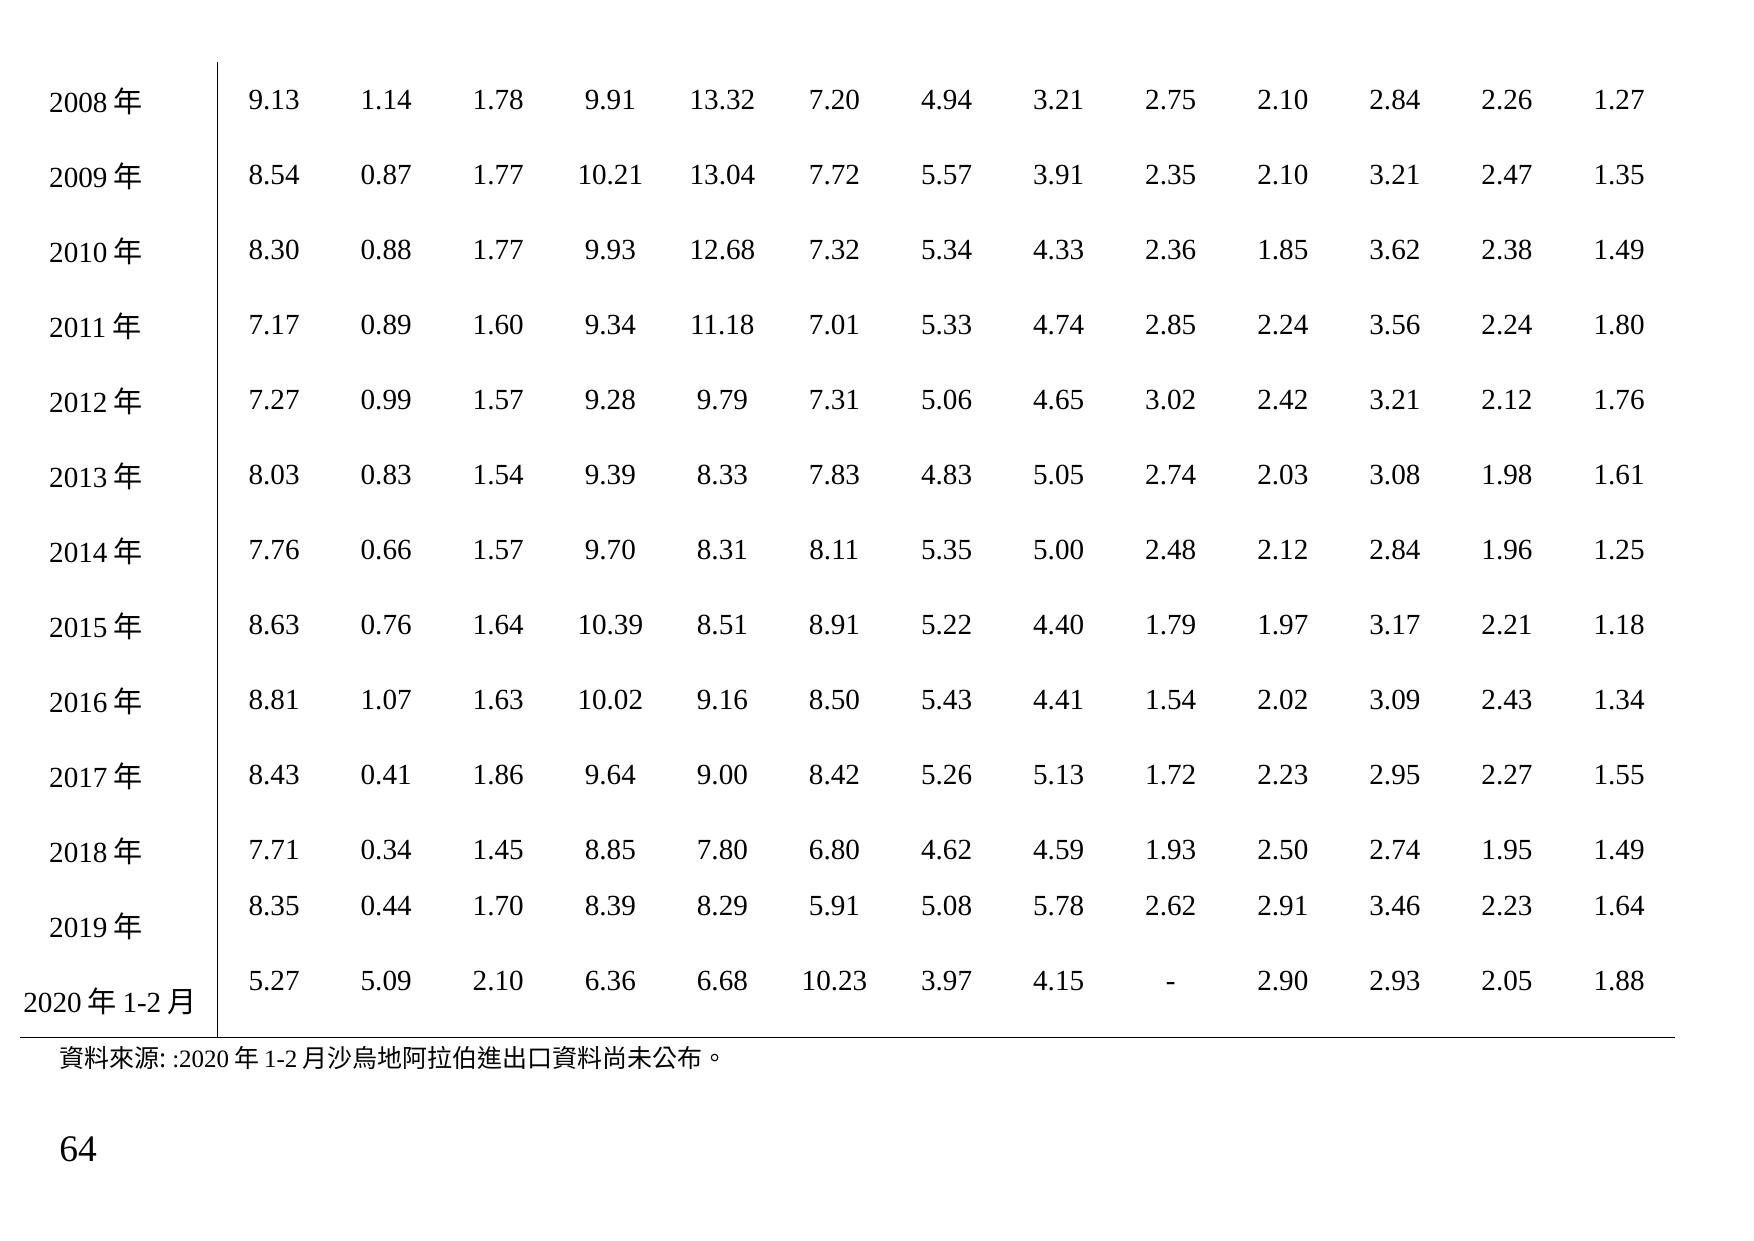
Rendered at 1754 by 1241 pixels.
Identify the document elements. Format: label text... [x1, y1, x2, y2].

table_cell 9.64 [554, 737, 666, 812]
table_cell 2.48 [1114, 512, 1226, 587]
table_cell 9.79 [666, 362, 778, 437]
table_cell 11.18 [666, 287, 778, 362]
table_cell 7.71 [218, 812, 330, 887]
table_cell 7.83 [778, 437, 890, 512]
table_cell 8.50 [778, 662, 890, 737]
table_cell 2.03 [1226, 437, 1338, 512]
table_cell 9.28 [554, 362, 666, 437]
table_cell 1.88 [1563, 962, 1675, 1037]
table_cell 0.87 [330, 137, 442, 212]
table_cell 1.55 [1563, 737, 1675, 812]
table_cell 9.00 [666, 737, 778, 812]
table_cell 9.34 [554, 287, 666, 362]
table_cell 0.76 [330, 587, 442, 662]
table_cell 8.33 [666, 437, 778, 512]
table_cell 2.95 [1339, 737, 1451, 812]
table_cell 2.36 [1114, 212, 1226, 287]
table_cell 2.23 [1226, 737, 1338, 812]
table_cell 1.93 [1114, 812, 1226, 887]
table_cell 2017年 [20, 737, 217, 812]
table_cell 2.02 [1226, 662, 1338, 737]
table_cell 0.41 [330, 737, 442, 812]
table_cell 2011年 [20, 287, 217, 362]
table_cell 3.62 [1339, 212, 1451, 287]
table_cell 4.65 [1002, 362, 1114, 437]
table_cell 4.83 [890, 437, 1002, 512]
table_cell 7.76 [218, 512, 330, 587]
table_cell 1.57 [442, 362, 554, 437]
table_cell 6.80 [778, 812, 890, 887]
table_cell 1.96 [1451, 512, 1563, 587]
table_cell 1.35 [1563, 137, 1675, 212]
table_cell 2.91 [1226, 887, 1338, 962]
table_cell 8.11 [778, 512, 890, 587]
table_cell 2.12 [1451, 362, 1563, 437]
table_cell 0.66 [330, 512, 442, 587]
table_cell 13.32 [666, 62, 778, 137]
table_cell 1.54 [1114, 662, 1226, 737]
table_cell 8.85 [554, 812, 666, 887]
table_cell 1.60 [442, 287, 554, 362]
table_cell 8.29 [666, 887, 778, 962]
table_cell 2.05 [1451, 962, 1563, 1037]
table_cell 1.85 [1226, 212, 1338, 287]
table_cell 2.47 [1451, 137, 1563, 212]
table_cell 3.17 [1339, 587, 1451, 662]
table_cell 1.97 [1226, 587, 1338, 662]
table_cell 5.91 [778, 887, 890, 962]
table_cell 8.63 [218, 587, 330, 662]
table_cell 13.04 [666, 137, 778, 212]
table_cell 10.39 [554, 587, 666, 662]
table_cell 9.16 [666, 662, 778, 737]
table_cell 4.59 [1002, 812, 1114, 887]
table_cell 2.10 [1226, 137, 1338, 212]
table_cell 8.42 [778, 737, 890, 812]
table_cell 2018年 [20, 812, 217, 887]
table_cell 3.09 [1339, 662, 1451, 737]
table_cell 10.02 [554, 662, 666, 737]
table_cell 2.74 [1114, 437, 1226, 512]
table_cell 1.45 [442, 812, 554, 887]
table_cell 3.91 [1002, 137, 1114, 212]
table_cell 9.13 [218, 62, 330, 137]
table_cell 10.23 [778, 962, 890, 1037]
table_cell 0.88 [330, 212, 442, 287]
table_cell 3.02 [1114, 362, 1226, 437]
table_cell 4.33 [1002, 212, 1114, 287]
table_cell 1.76 [1563, 362, 1675, 437]
table_cell 2.26 [1451, 62, 1563, 137]
table_cell 4.94 [890, 62, 1002, 137]
table_cell 7.27 [218, 362, 330, 437]
table_cell 1.54 [442, 437, 554, 512]
table_cell 2012年 [20, 362, 217, 437]
table_cell 1.95 [1451, 812, 1563, 887]
table_cell 0.34 [330, 812, 442, 887]
table_cell 4.41 [1002, 662, 1114, 737]
table_cell 1.64 [1563, 887, 1675, 962]
table_cell 5.78 [1002, 887, 1114, 962]
table_cell 2.84 [1339, 512, 1451, 587]
table_cell 1.63 [442, 662, 554, 737]
table_cell 8.43 [218, 737, 330, 812]
table_cell 1.79 [1114, 587, 1226, 662]
table_cell 2008年 [20, 62, 217, 137]
table_cell 2.10 [1226, 62, 1338, 137]
table_cell 8.91 [778, 587, 890, 662]
table_cell 2.24 [1226, 287, 1338, 362]
table_cell - [1114, 962, 1226, 1037]
table_cell 5.27 [218, 962, 330, 1037]
table_cell 2016年 [20, 662, 217, 737]
table_cell 1.64 [442, 587, 554, 662]
table_cell 2014年 [20, 512, 217, 587]
table_cell 7.31 [778, 362, 890, 437]
table_cell 0.99 [330, 362, 442, 437]
table_cell 9.91 [554, 62, 666, 137]
table_cell 5.22 [890, 587, 1002, 662]
table_cell 4.74 [1002, 287, 1114, 362]
table_cell 5.43 [890, 662, 1002, 737]
table_cell 8.35 [218, 887, 330, 962]
table_cell 1.86 [442, 737, 554, 812]
table_cell 1.72 [1114, 737, 1226, 812]
table_cell 8.31 [666, 512, 778, 587]
table_cell 2.90 [1226, 962, 1338, 1037]
table_cell 2.42 [1226, 362, 1338, 437]
table_cell 1.07 [330, 662, 442, 737]
table_cell 3.21 [1002, 62, 1114, 137]
table_cell 5.33 [890, 287, 1002, 362]
text 資料來源: :2020年1-2月沙烏地阿拉伯進出口資料尚未公布。 [59, 1038, 1636, 1076]
table_cell 8.54 [218, 137, 330, 212]
table_cell 1.49 [1563, 212, 1675, 287]
table_cell 2.74 [1339, 812, 1451, 887]
table_cell 1.27 [1563, 62, 1675, 137]
table_cell 2.35 [1114, 137, 1226, 212]
table_cell 9.70 [554, 512, 666, 587]
table_cell 2.12 [1226, 512, 1338, 587]
table_cell 1.77 [442, 212, 554, 287]
table_cell 2.43 [1451, 662, 1563, 737]
table_cell 0.83 [330, 437, 442, 512]
table_cell 2.62 [1114, 887, 1226, 962]
table_cell 7.80 [666, 812, 778, 887]
table_cell 5.34 [890, 212, 1002, 287]
table_cell 1.18 [1563, 587, 1675, 662]
table_cell 1.34 [1563, 662, 1675, 737]
table_cell 9.39 [554, 437, 666, 512]
table_cell 5.13 [1002, 737, 1114, 812]
table_cell 2.27 [1451, 737, 1563, 812]
table_cell 8.30 [218, 212, 330, 287]
table_cell 2.21 [1451, 587, 1563, 662]
table_cell 0.44 [330, 887, 442, 962]
table_cell 7.20 [778, 62, 890, 137]
table_cell 3.56 [1339, 287, 1451, 362]
table_cell 2009年 [20, 137, 217, 212]
table_cell 1.98 [1451, 437, 1563, 512]
table_cell 1.70 [442, 887, 554, 962]
table_cell 9.93 [554, 212, 666, 287]
table_cell 1.57 [442, 512, 554, 587]
table_cell 3.21 [1339, 362, 1451, 437]
table_cell 4.15 [1002, 962, 1114, 1037]
table_cell 7.32 [778, 212, 890, 287]
table_cell 1.49 [1563, 812, 1675, 887]
table_cell 2.23 [1451, 887, 1563, 962]
table_cell 5.26 [890, 737, 1002, 812]
table_cell 2.85 [1114, 287, 1226, 362]
table_cell 2010年 [20, 212, 217, 287]
table_cell 2.75 [1114, 62, 1226, 137]
table_cell 1.25 [1563, 512, 1675, 587]
table_cell 3.97 [890, 962, 1002, 1037]
table_cell 5.06 [890, 362, 1002, 437]
table_cell 2.84 [1339, 62, 1451, 137]
table_cell 8.39 [554, 887, 666, 962]
table_cell 3.08 [1339, 437, 1451, 512]
table_cell 4.62 [890, 812, 1002, 887]
table_cell 2.93 [1339, 962, 1451, 1037]
table_cell 1.80 [1563, 287, 1675, 362]
table_cell 5.05 [1002, 437, 1114, 512]
table_cell 8.51 [666, 587, 778, 662]
table_cell 2.24 [1451, 287, 1563, 362]
table_cell 8.03 [218, 437, 330, 512]
table_cell 6.36 [554, 962, 666, 1037]
table_cell 2.50 [1226, 812, 1338, 887]
table_cell 5.09 [330, 962, 442, 1037]
table_cell 2.38 [1451, 212, 1563, 287]
table_cell 2019年 [20, 887, 217, 962]
table_cell 2.10 [442, 962, 554, 1037]
table_cell 1.77 [442, 137, 554, 212]
table_cell 4.40 [1002, 587, 1114, 662]
table_cell 6.68 [666, 962, 778, 1037]
table_cell 1.14 [330, 62, 442, 137]
table_cell 2015年 [20, 587, 217, 662]
table_cell 5.00 [1002, 512, 1114, 587]
table_cell 7.72 [778, 137, 890, 212]
table_cell 3.21 [1339, 137, 1451, 212]
table_cell 5.08 [890, 887, 1002, 962]
table_cell 1.61 [1563, 437, 1675, 512]
table_cell 3.46 [1339, 887, 1451, 962]
table_cell 8.81 [218, 662, 330, 737]
table_cell 7.01 [778, 287, 890, 362]
table_cell 2020年1-2月 [20, 962, 217, 1037]
table_cell 1.78 [442, 62, 554, 137]
table_cell 5.35 [890, 512, 1002, 587]
table_cell 5.57 [890, 137, 1002, 212]
table_cell 12.68 [666, 212, 778, 287]
table_cell 10.21 [554, 137, 666, 212]
table_cell 2013年 [20, 437, 217, 512]
table_cell 0.89 [330, 287, 442, 362]
table_cell 7.17 [218, 287, 330, 362]
